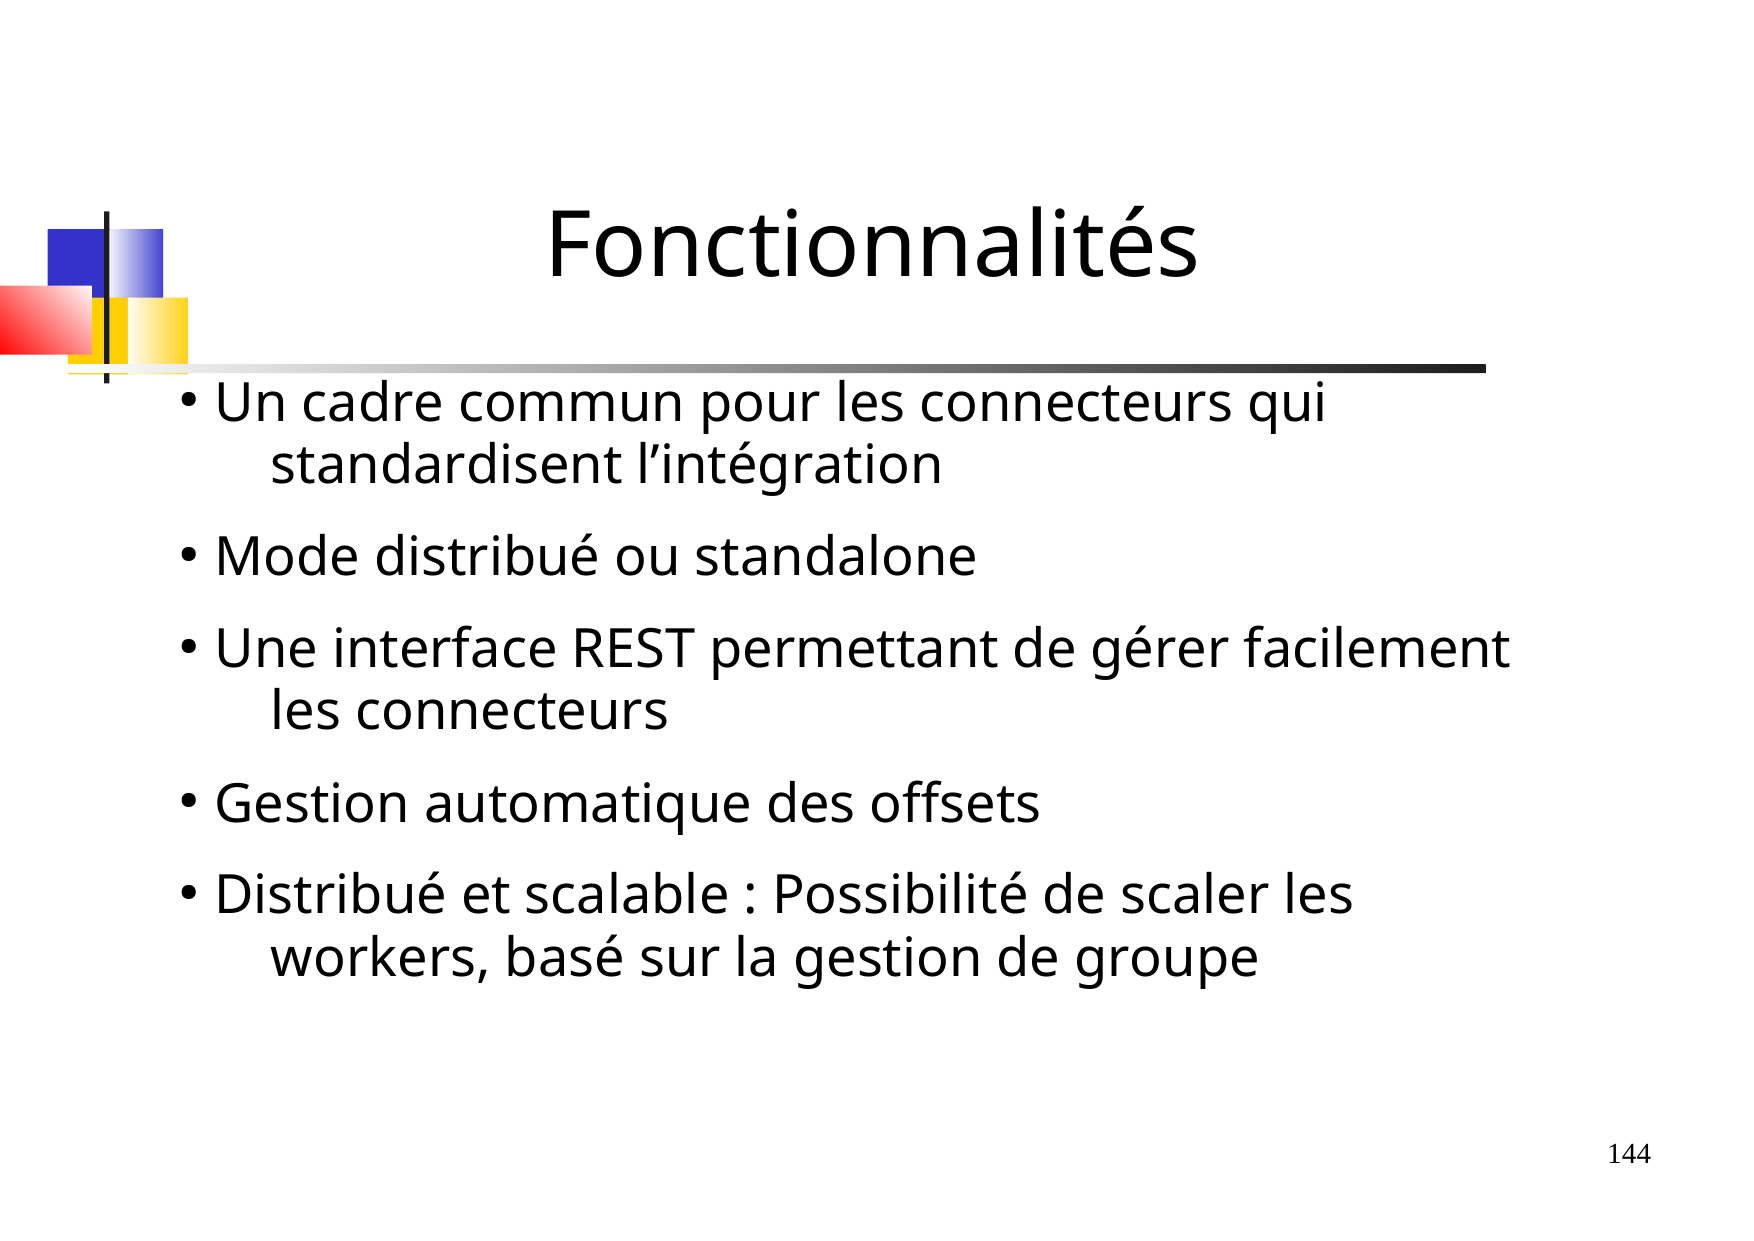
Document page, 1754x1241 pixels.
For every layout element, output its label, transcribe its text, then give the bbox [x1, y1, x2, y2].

list Un cadre commun pour les connecteurs qui standardisent l’intégration Mode distribué ou standalone Une interface REST permettant de gérer facilement les connecteurs Gestion automatique des offsets Distribué et scalable : Possibilité de scaler les workers, basé sur la gestion de groupe [179, 371, 1567, 1091]
title Fonctionnalités [179, 139, 1567, 351]
